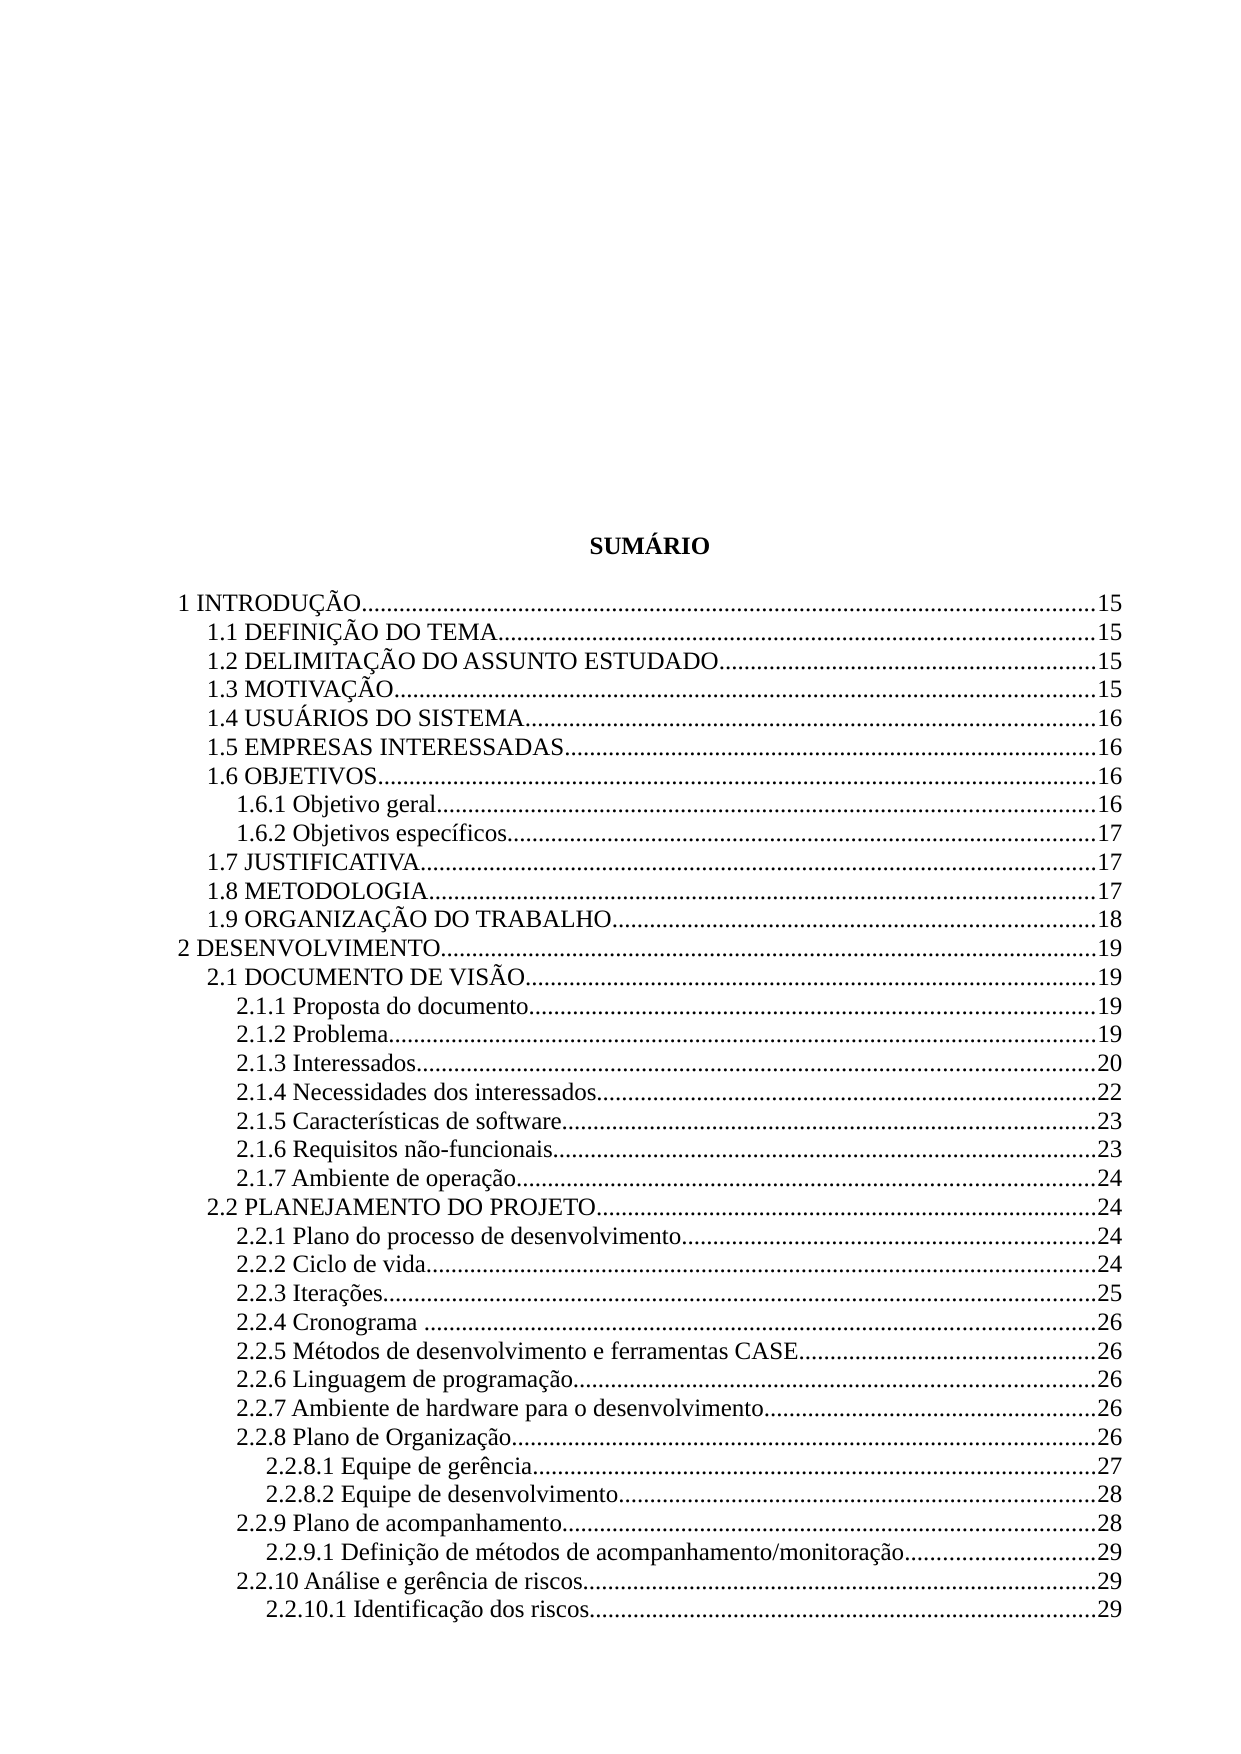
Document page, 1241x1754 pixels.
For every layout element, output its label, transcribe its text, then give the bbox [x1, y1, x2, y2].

text 2.1.5 Características de software 23 [236, 1106, 1122, 1134]
text 2.2.9 Plano de acompanhamento 28 [236, 1508, 1122, 1537]
text SUMÁRIO [177, 531, 1122, 559]
text 1.6.2 Objetivos específicos 17 [236, 818, 1122, 847]
text 2.2 PLANEJAMENTO DO PROJETO 24 [207, 1192, 1122, 1221]
text 1.2 DELIMITAÇÃO DO ASSUNTO ESTUDADO 15 [207, 646, 1122, 674]
text 1.6 OBJETIVOS 16 [207, 761, 1122, 789]
text 1.5 EMPRESAS INTERESSADAS 16 [207, 732, 1122, 761]
text 1.3 MOTIVAÇÃO 15 [207, 674, 1122, 703]
text 2.1.2 Problema 19 [236, 1019, 1122, 1048]
text 2.2.3 Iterações 25 [236, 1278, 1122, 1307]
text 2.2.9.1 Definição de métodos de acompanhamento/monitoração 29 [266, 1537, 1122, 1566]
text 2.1.6 Requisitos não-funcionais 23 [236, 1134, 1122, 1163]
text 1.6.1 Objetivo geral 16 [236, 789, 1122, 818]
text 2.2.10 Análise e gerência de riscos 29 [236, 1566, 1122, 1594]
text 1.8 METODOLOGIA 17 [207, 876, 1122, 904]
text 2.1.7 Ambiente de operação 24 [236, 1163, 1122, 1192]
text 2.2.4 Cronograma 26 [236, 1307, 1122, 1336]
text 2.2.1 Plano do processo de desenvolvimento 24 [236, 1221, 1122, 1249]
text 2.2.8.1 Equipe de gerência 27 [266, 1451, 1122, 1479]
text 2.2.8 Plano de Organização 26 [236, 1422, 1122, 1451]
text 2.2.7 Ambiente de hardware para o desenvolvimento 26 [236, 1393, 1122, 1422]
text 1.9 ORGANIZAÇÃO DO TRABALHO 18 [207, 904, 1122, 933]
text 2.2.6 Linguagem de programação 26 [236, 1364, 1122, 1393]
text 1.7 JUSTIFICATIVA 17 [207, 847, 1122, 876]
text 1.4 USUÁRIOS DO SISTEMA 16 [207, 703, 1122, 732]
text 2.1.1 Proposta do documento 19 [236, 991, 1122, 1019]
text 2 DESENVOLVIMENTO 19 [177, 933, 1122, 962]
text 2.2.5 Métodos de desenvolvimento e ferramentas CASE 26 [236, 1336, 1122, 1364]
text 2.2.10.1 Identificação dos riscos 29 [266, 1594, 1122, 1623]
text 1 INTRODUÇÃO 15 [177, 588, 1122, 617]
text 2.1.4 Necessidades dos interessados 22 [236, 1077, 1122, 1106]
text 2.2.8.2 Equipe de desenvolvimento 28 [266, 1479, 1122, 1508]
text 2.2.2 Ciclo de vida 24 [236, 1249, 1122, 1278]
text 2.1.3 Interessados 20 [236, 1048, 1122, 1077]
text 2.1 DOCUMENTO DE VISÃO 19 [207, 962, 1122, 991]
text 1.1 DEFINIÇÃO DO TEMA 15 [207, 617, 1122, 646]
